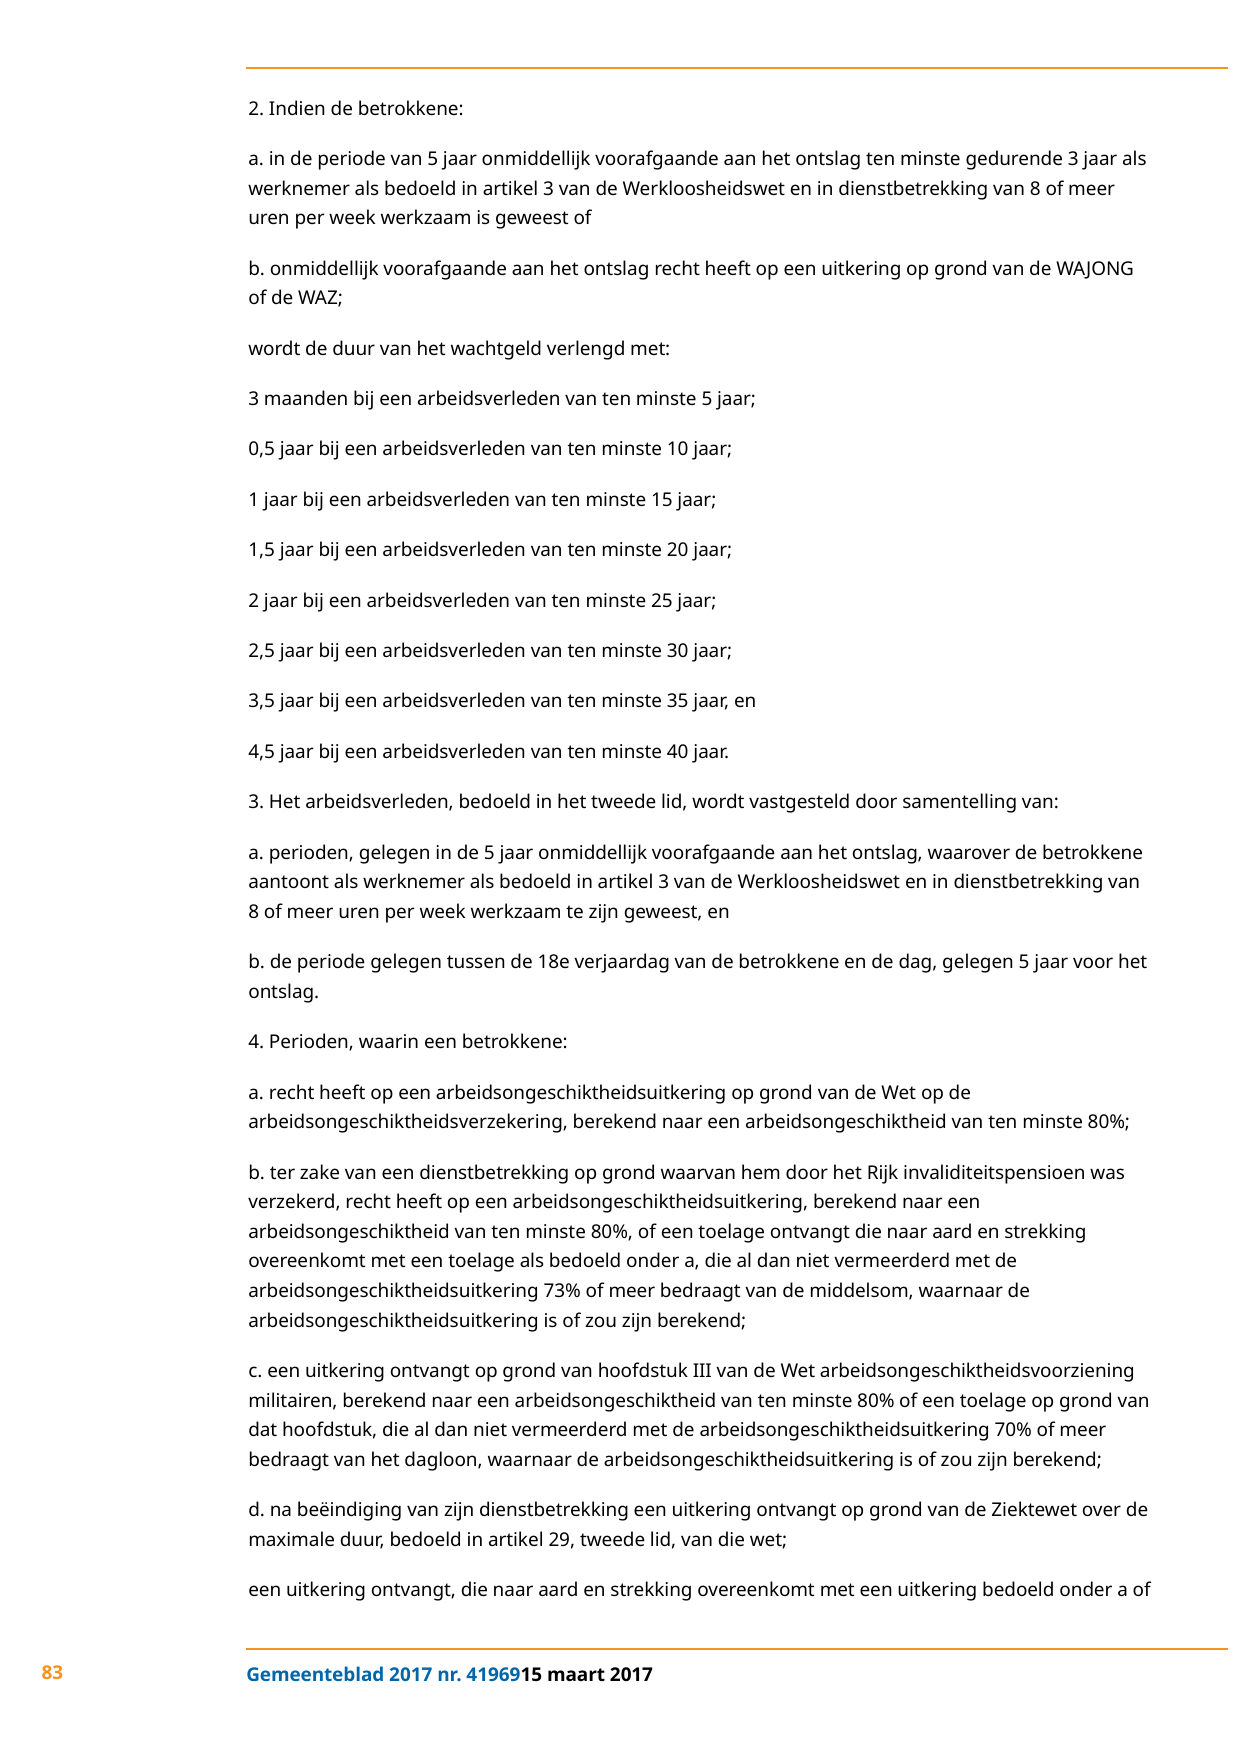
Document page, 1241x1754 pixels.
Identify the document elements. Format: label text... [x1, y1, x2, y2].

text 0,5 jaar bij een arbeidsverleden van ten minste 10 jaar; [248, 436, 1152, 461]
text b. de periode gelegen tussen de 18e verjaardag van de betrokkene en de dag, gelegen 5 jaar voor het ontslag. [248, 948, 1152, 1004]
picture [41, 47, 231, 172]
text 2,5 jaar bij een arbeidsverleden van ten minste 30 jaar; [248, 637, 1152, 663]
text een uitkering ontvangt, die naar aard en strekking overeenkomt met een uitkering bedoeld onder a of [248, 1576, 1152, 1602]
text a. perioden, gelegen in de 5 jaar onmiddellijk voorafgaande aan het ontslag, waarover de betrokkene aantoont als werknemer als bedoeld in artikel 3 van de Werkloosheidswet en in dienstbetrekking van 8 of meer uren per week werkzaam te zijn geweest, en [248, 839, 1152, 924]
text 1 jaar bij een arbeidsverleden van ten minste 15 jaar; [248, 486, 1152, 512]
text b. onmiddellijk voorafgaande aan het ontslag recht heeft op een uitkering op grond van de WAJONG of de WAZ; [248, 255, 1152, 310]
text a. recht heeft op een arbeidsongeschiktheidsuitkering op grond van de Wet op de arbeidsongeschiktheidsverzekering, berekend naar een arbeidsongeschiktheid van ten minste 80%; [248, 1079, 1152, 1134]
text 2 jaar bij een arbeidsverleden van ten minste 25 jaar; [248, 587, 1152, 613]
text c. een uitkering ontvangt op grond van hoofdstuk III van de Wet arbeidsongeschiktheidsvoorziening militairen, berekend naar een arbeidsongeschiktheid van ten minste 80% of een toelage op grond van dat hoofdstuk, die al dan niet vermeerderd met de arbeidsongeschiktheidsuitkering 70% of meer bedraagt van het dagloon, waarnaar de arbeidsongeschiktheidsuitkering is of zou zijn berekend; [248, 1357, 1152, 1472]
text 3,5 jaar bij een arbeidsverleden van ten minste 35 jaar, en [248, 688, 1152, 713]
text b. ter zake van een dienstbetrekking op grond waarvan hem door het Rijk invaliditeitspensioen was verzekerd, recht heeft op een arbeidsongeschiktheidsuitkering, berekend naar een arbeidsongeschiktheid van ten minste 80%, of een toelage ontvangt die naar aard en strekking overeenkomt met een toelage als bedoeld onder a, die al dan niet vermeerderd met de arbeidsongeschiktheidsuitkering 73% of meer bedraagt van de middelsom, waarnaar de arbeidsongeschiktheidsuitkering is of zou zijn berekend; [248, 1159, 1152, 1333]
text wordt de duur van het wachtgeld verlengd met: [248, 335, 1152, 361]
text 3 maanden bij een arbeidsverleden van ten minste 5 jaar; [248, 385, 1152, 411]
text d. na beëindiging van zijn dienstbetrekking een uitkering ontvangt op grond van de Ziektewet over de maximale duur, bedoeld in artikel 29, tweede lid, van die wet; [248, 1496, 1152, 1552]
text 2. Indien de betrokkene: [248, 95, 1152, 121]
text 3. Het arbeidsverleden, bedoeld in het tweede lid, wordt vastgesteld door samentelling van: [248, 788, 1152, 814]
text 4,5 jaar bij een arbeidsverleden van ten minste 40 jaar. [248, 738, 1152, 764]
text a. in de periode van 5 jaar onmiddellijk voorafgaande aan het ontslag ten minste gedurende 3 jaar als werknemer als bedoeld in artikel 3 van de Werkloosheidswet en in dienstbetrekking van 8 of meer uren per week werkzaam is geweest of [248, 145, 1152, 230]
text 4. Perioden, waarin een betrokkene: [248, 1028, 1152, 1054]
text 1,5 jaar bij een arbeidsverleden van ten minste 20 jaar; [248, 536, 1152, 562]
